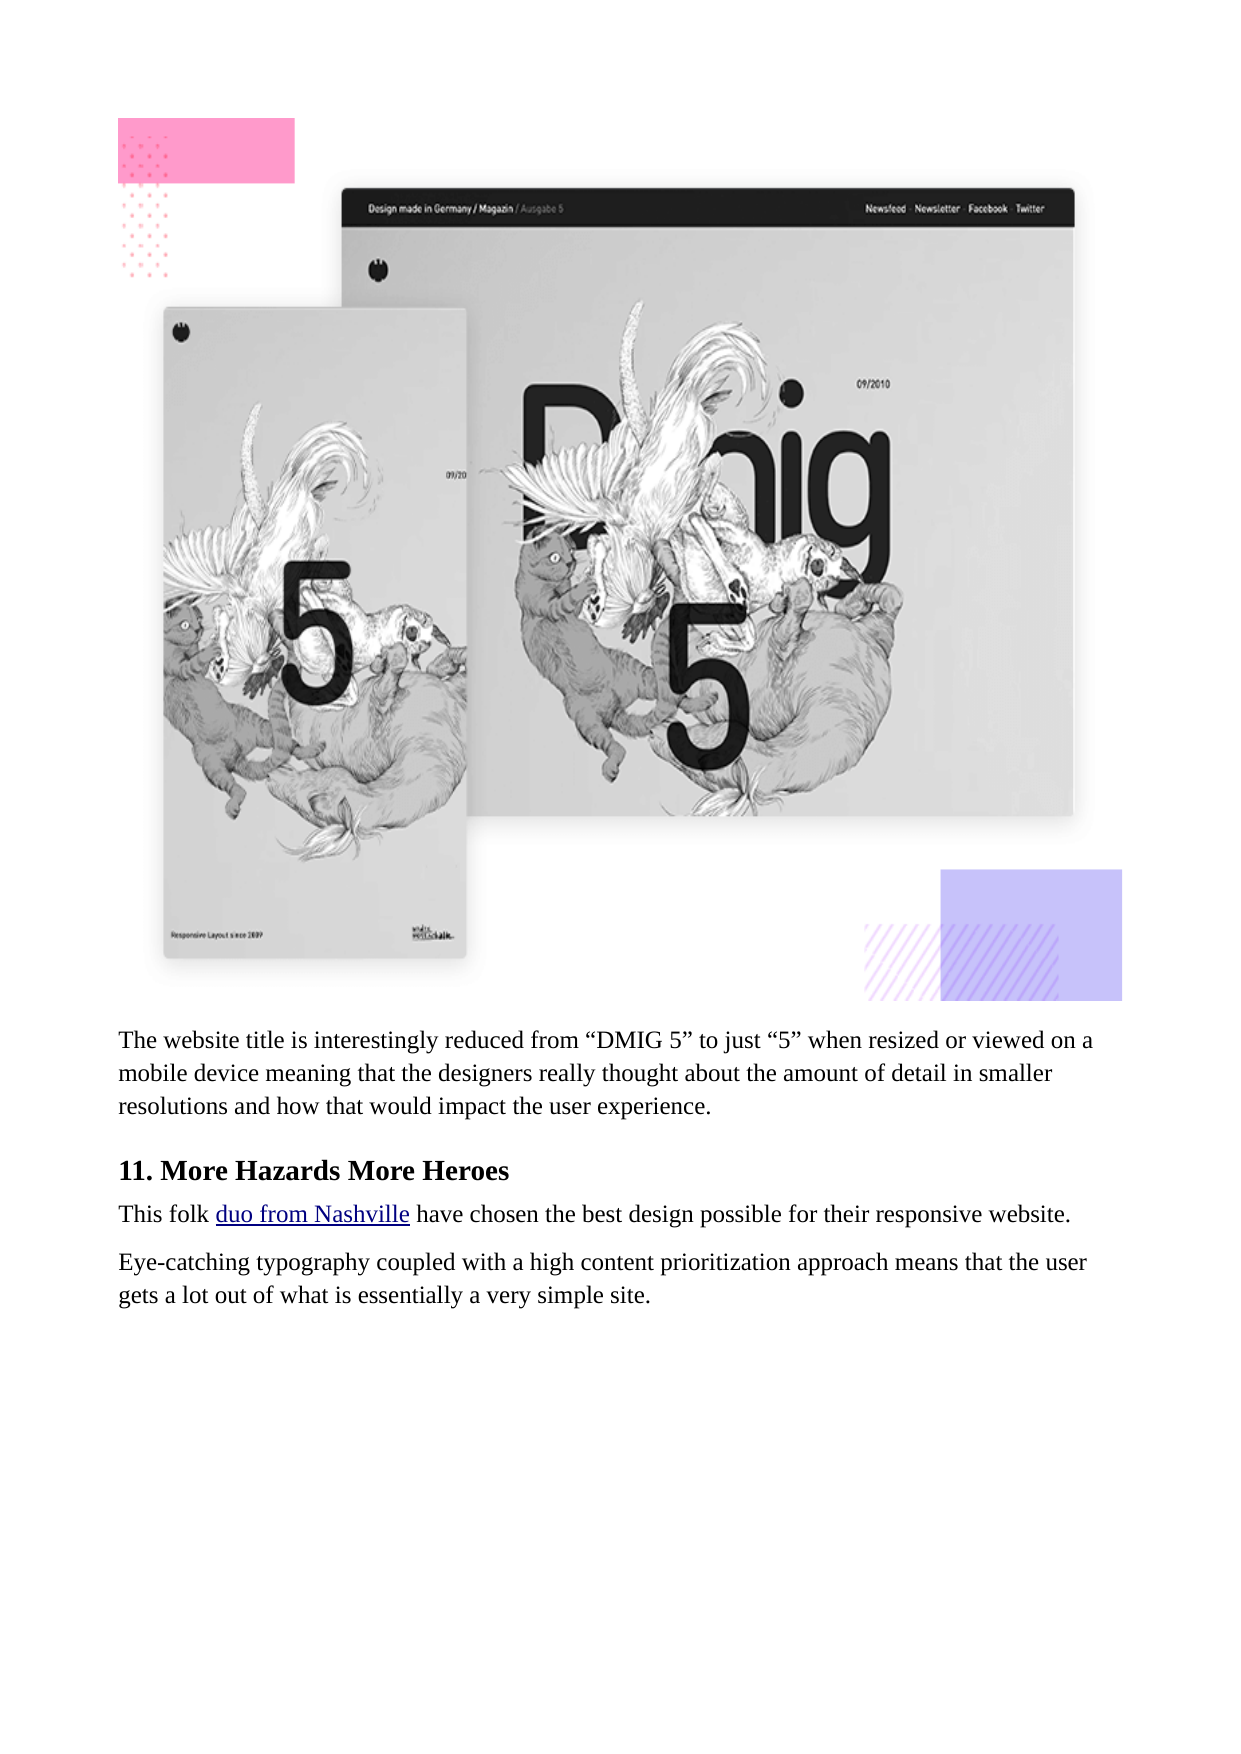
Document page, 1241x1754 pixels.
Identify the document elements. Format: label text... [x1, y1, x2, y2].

subtitle 11. More Hazards More Heroes [118, 1153, 1122, 1187]
text This folk duo from Nashville have chosen the best design possible for their responsive website. [118, 1199, 1122, 1228]
text Eye-catching typography coupled with a high content prioritization approach means that the user gets a lot out of what is essentially a very simple site. [118, 1247, 1122, 1309]
text The website title is interestingly reduced from “DMIG 5” to just “5” when resized or viewed on a mobile device meaning that the designers really thought about the amount of detail in smaller resolutions and how that would impact the user experience. [118, 1025, 1122, 1120]
picture [118, 118, 1123, 1001]
